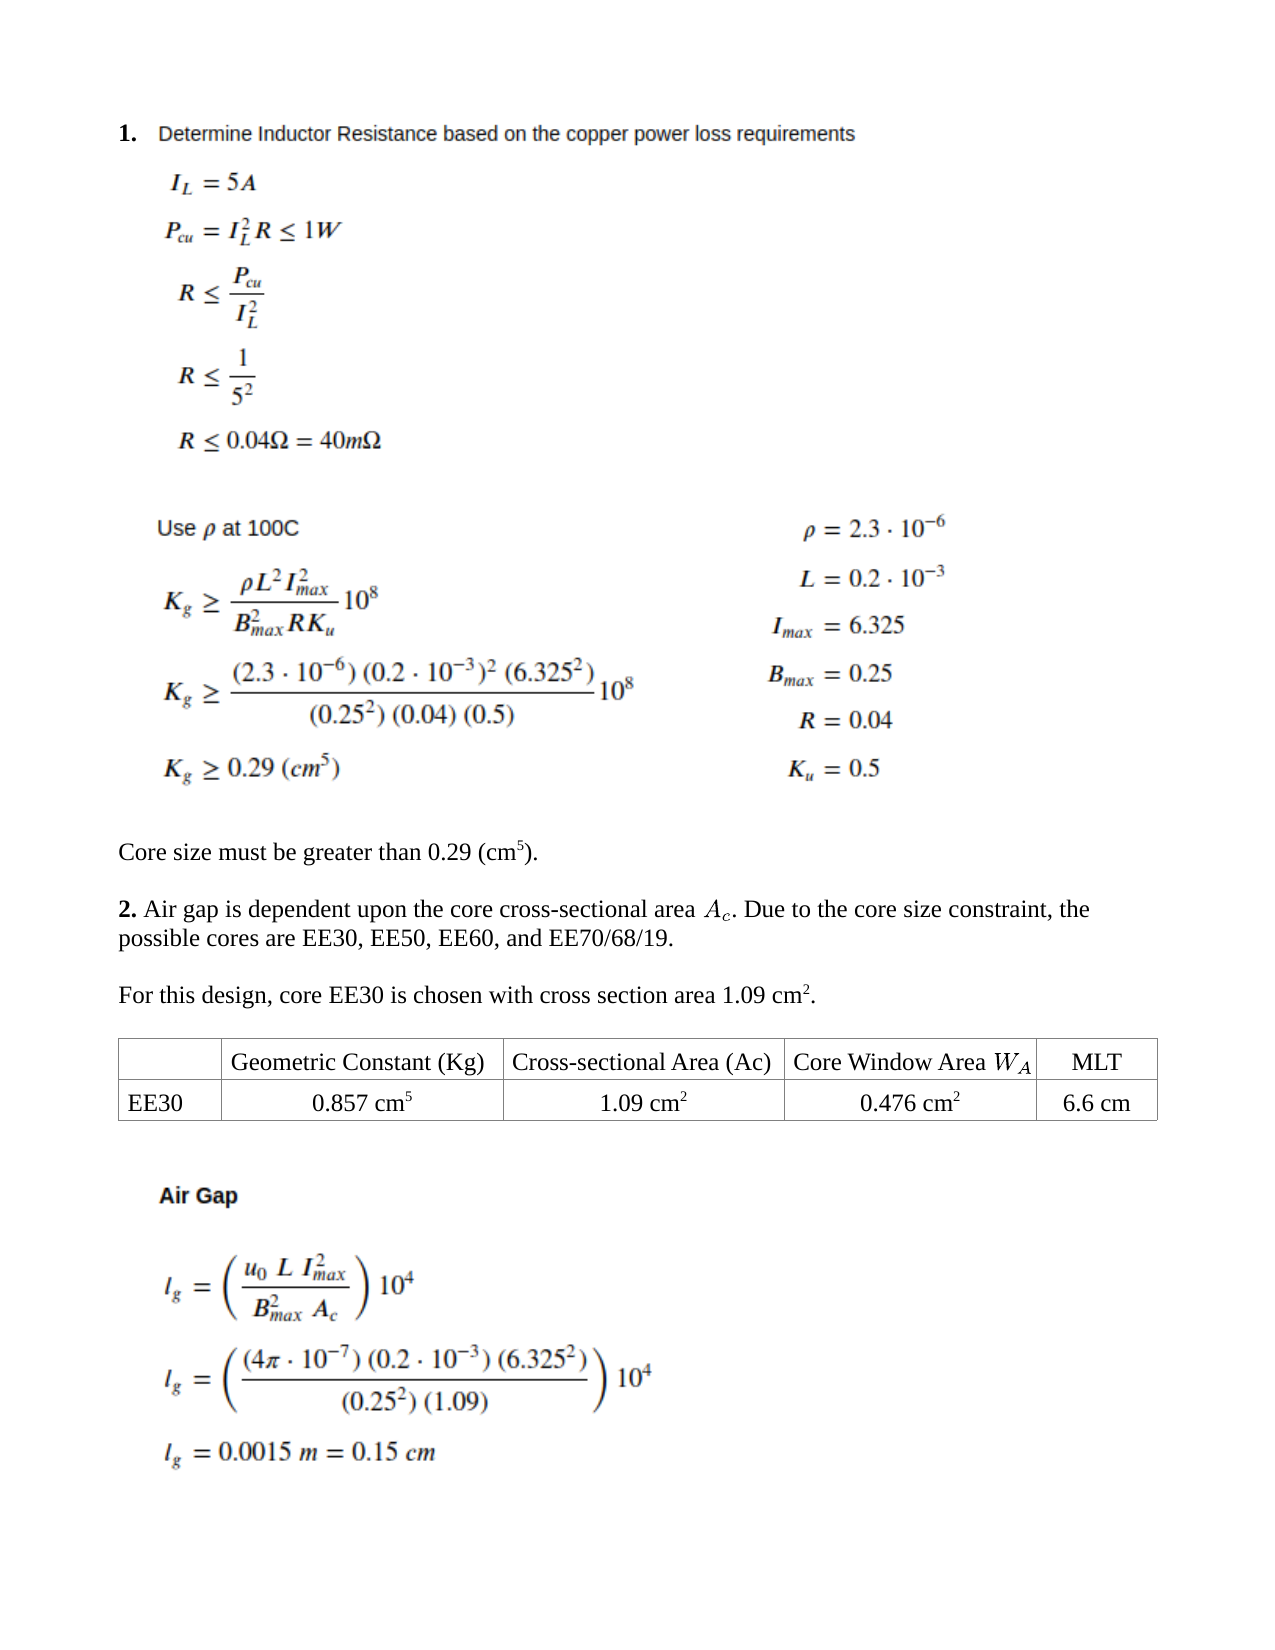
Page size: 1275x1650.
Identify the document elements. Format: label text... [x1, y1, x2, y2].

table_cell 0.476 cm2 [785, 1080, 1036, 1120]
picture [144, 115, 858, 456]
table_header Core Window Area [785, 1039, 1036, 1079]
table_cell 0.857 cm5 [222, 1080, 503, 1120]
text [858, 118, 1157, 147]
table_cell 1.09 cm2 [504, 1080, 784, 1120]
table_header Geometric Constant (Kg) [222, 1039, 503, 1079]
table_header MLT [1037, 1039, 1157, 1079]
text 2. Air gap is dependent upon the core cross-sectional area . Due to the core size constraint, the possible cores are EE30, EE50, EE60, and EE70/68/19. [118, 894, 1157, 952]
text 1. [118, 118, 144, 147]
text Core size must be greater than 0.29 (cm5). [118, 837, 1157, 866]
table_cell 6.6 cm [1037, 1080, 1157, 1120]
text For this design, core EE30 is chosen with cross section area 1.09 cm2. [118, 981, 1157, 1009]
picture [142, 1177, 666, 1475]
table_header Cross-sectional Area (Ac) [504, 1039, 784, 1079]
table_cell EE30 [119, 1080, 221, 1120]
picture [757, 512, 953, 787]
table_header [119, 1039, 221, 1079]
picture [140, 511, 640, 794]
